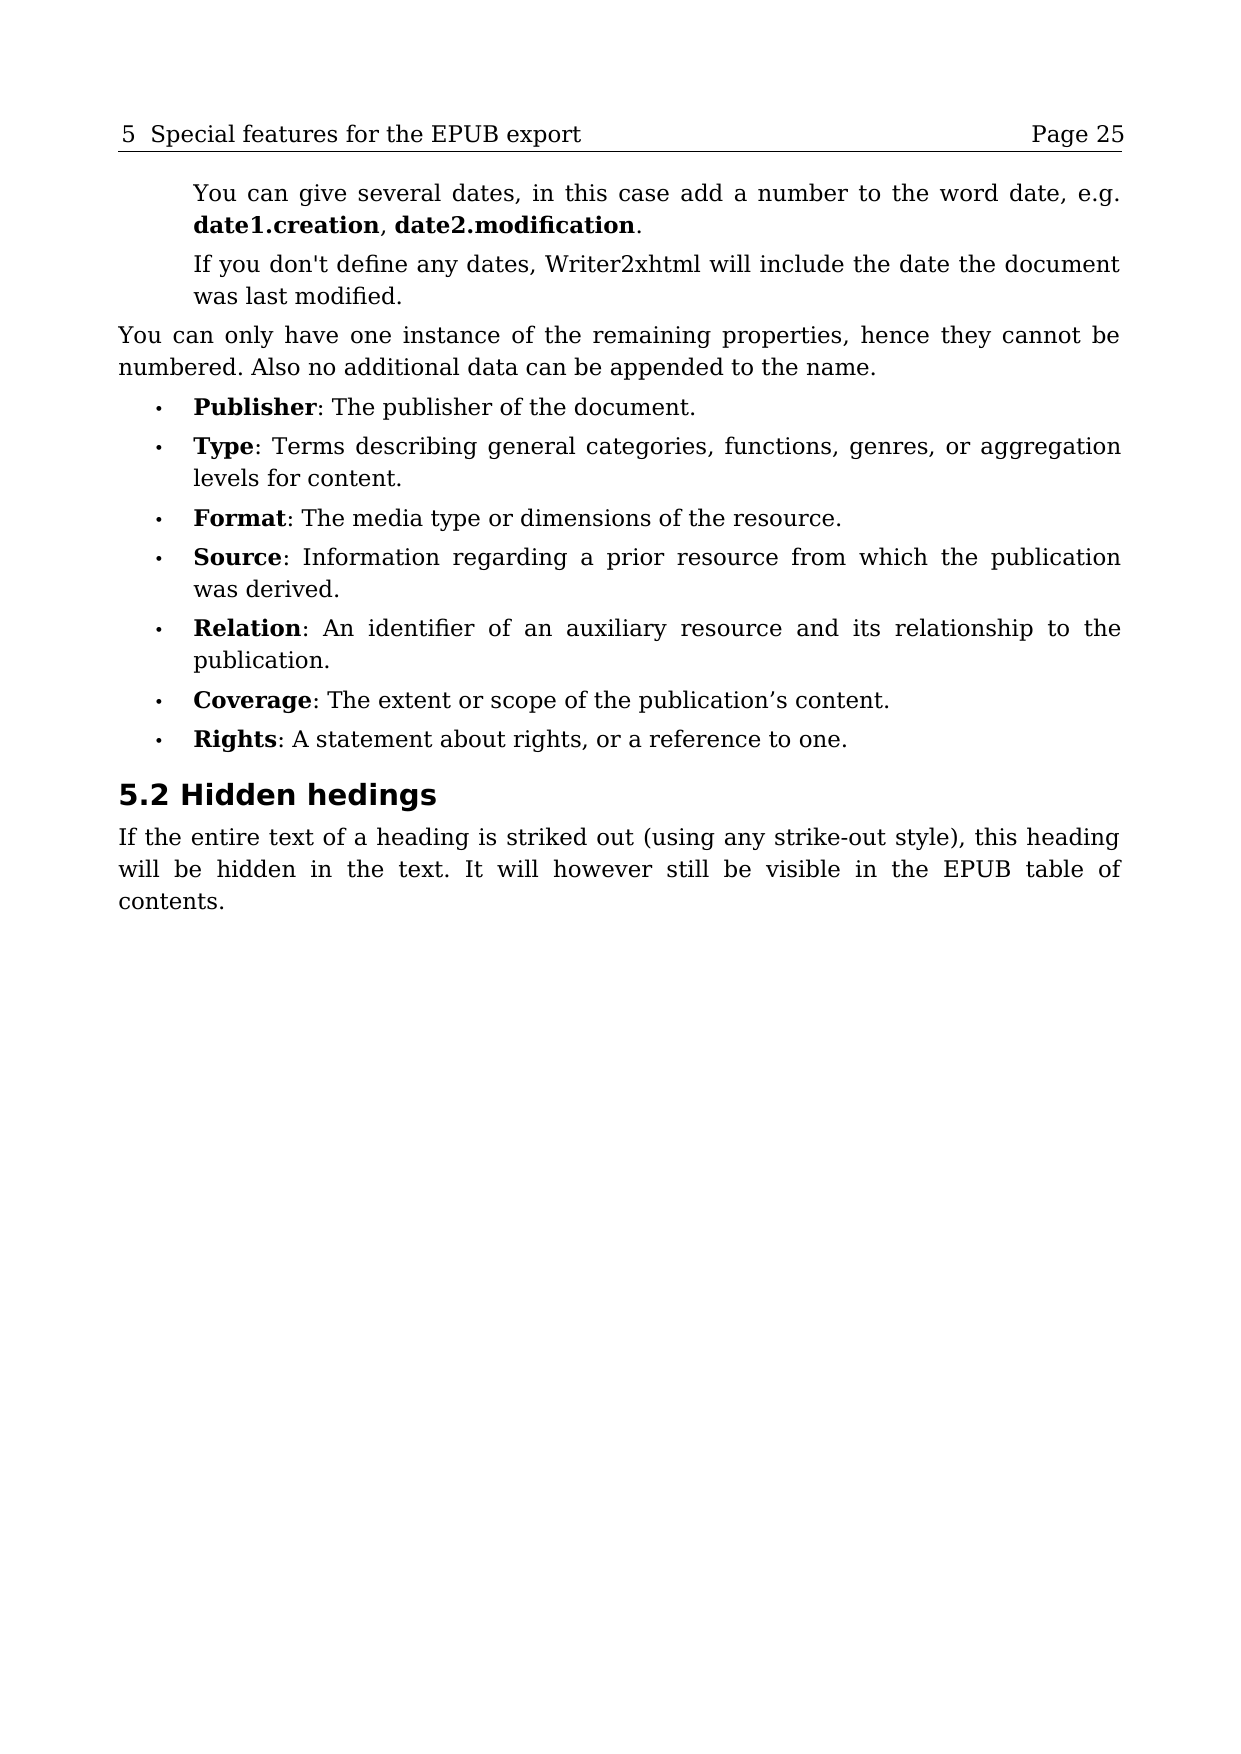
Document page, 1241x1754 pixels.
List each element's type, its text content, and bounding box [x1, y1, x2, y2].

list If you don't define any dates, Writer2xhtml will include the date the document was last modified. [156, 252, 1122, 310]
subtitle Hidden hedings [118, 778, 1122, 812]
list Source: Information regarding a prior resource from which the publication was derived. [156, 544, 1122, 603]
list Format: The media type or dimensions of the resource. [156, 504, 1122, 531]
list Publisher: The publisher of the document. [156, 394, 1122, 421]
list Coverage: The extent or scope of the publication’s content. [156, 686, 1122, 713]
list Relation: An identifier of an auxiliary resource and its relationship to the publication. [156, 615, 1122, 674]
list Type: Terms describing general categories, functions, genres, or aggregation levels for content. [156, 433, 1122, 492]
text If the entire text of a heading is striked out (using any strike-out style), this heading will be hidden in the text. It will however still be visible in the EPUB table of contents. [118, 824, 1122, 915]
list Rights: A statement about rights, or a reference to one. [156, 726, 1122, 753]
list You can give several dates, in this case add a number to the word date, e.g. date1.creation, date2.modification. [156, 180, 1122, 239]
text You can only have one instance of the remaining properties, hence they cannot be numbered. Also no additional data can be appended to the name. [118, 323, 1122, 381]
